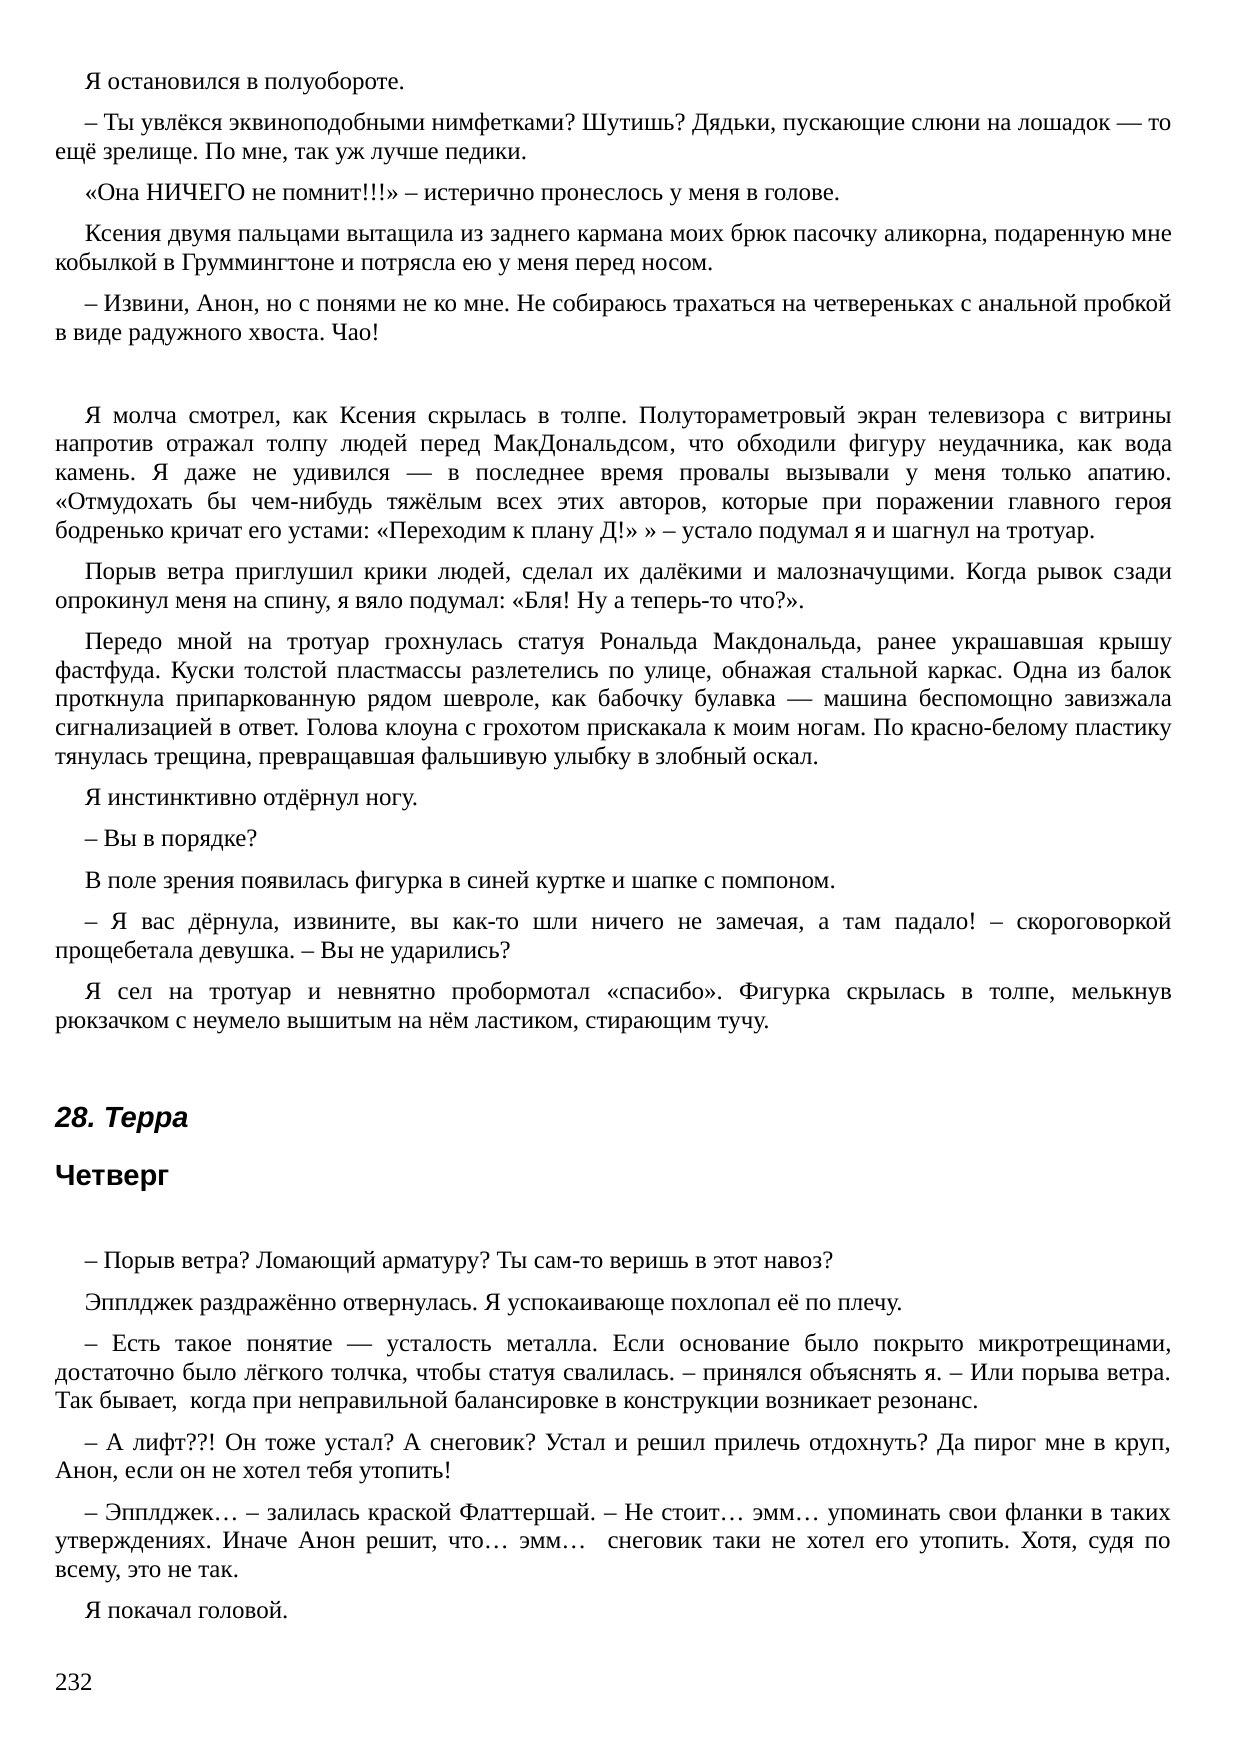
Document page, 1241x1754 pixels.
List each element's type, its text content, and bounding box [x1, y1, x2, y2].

text – Есть такое понятие — усталость металла. Если основание было покрыто микротрещинами, достаточно было лёгкого толчка, чтобы статуя свалилась. – принялся объяснять я. – Или порыва ветра. Так бывает, когда при неправильной балансировке в конструкции возникает резонанс. [55, 1328, 1173, 1414]
text Я покачал головой. [55, 1596, 1173, 1624]
text – Вы в порядке? [55, 823, 1173, 852]
text – А лифт??! Он тоже устал? А снеговик? Устал и решил прилечь отдохнуть? Да пирог мне в круп, Анон, если он не хотел тебя утопить! [55, 1427, 1173, 1484]
text Порыв ветра приглушил крики людей, сделал их далёкими и малозначущими. Когда рывок сзади опрокинул меня на спину, я вяло подумал: «Бля! Ну а теперь-то что?». [55, 556, 1173, 613]
text Я молча смотрел, как Ксения скрылась в толпе. Полутораметровый экран телевизора с витрины напротив отражал толпу людей перед МакДональдсом, что обходили фигуру неудачника, как вода камень. Я даже не удивился — в последнее время провалы вызывали у меня только апатию. «Отмудохать бы чем-нибудь тяжёлым всех этих авторов, которые при поражении главного героя бодренько кричат его устами: «Переходим к плану Д!» » – устало подумал я и шагнул на тротуар. [55, 400, 1173, 543]
text Ксения двумя пальцами вытащила из заднего кармана моих брюк пасочку аликорна, подаренную мне кобылкой в Груммингтоне и потрясла ею у меня перед носом. [55, 218, 1173, 276]
text – Извини, Анон, но с понями не ко мне. Не собираюсь трахаться на четвереньках с анальной пробкой в виде радужного хвоста. Чао! [55, 288, 1173, 346]
text В поле зрения появилась фигурка в синей куртке и шапке с помпоном. [55, 865, 1173, 893]
text Я остановился в полуобороте. [55, 66, 1173, 95]
text – Ты увлёкся эквиноподобными нимфетками? Шутишь? Дядьки, пускающие слюни на лошадок — то ещё зрелище. По мне, так уж лучше педики. [55, 107, 1173, 165]
text – Эпплджек… – залилась краской Флаттершай. – Не стоит… эмм… упоминать свои фланки в таких утверждениях. Иначе Анон решит, что… эмм… снеговик таки не хотел его утопить. Хотя, судя по всему, это не так. [55, 1497, 1173, 1583]
text – Порыв ветра? Ломающий арматуру? Ты сам-то веришь в этот навоз? [55, 1246, 1173, 1274]
text Передо мной на тротуар грохнулась статуя Рональда Макдональда, ранее украшавшая крышу фастфуда. Куски толстой пластмассы разлетелись по улице, обнажая стальной каркас. Одна из балок проткнула припаркованную рядом шевроле, как бабочку булавка — машина беспомощно завизжала сигнализацией в ответ. Голова клоуна с грохотом прискакала к моим ногам. По красно-белому пластику тянулась трещина, превращавшая фальшивую улыбку в злобный оскал. [55, 626, 1173, 770]
subtitle Четверг [55, 1158, 1173, 1192]
text Я инстинктивно отдёрнул ногу. [55, 782, 1173, 811]
text Эпплджек раздражённо отвернулась. Я успокаивающе похлопал её по плечу. [55, 1287, 1173, 1316]
text Я сел на тротуар и невнятно пробормотал «спасибо». Фигурка скрылась в толпе, мелькнув рюкзачком с неумело вышитым на нём ластиком, стирающим тучу. [55, 976, 1173, 1033]
text «Она НИЧЕГО не помнит!!!» – истерично пронеслось у меня в голове. [55, 177, 1173, 206]
text – Я вас дёрнула, извините, вы как-то шли ничего не замечая, а там падало! – скороговоркой прощебетала девушка. – Вы не ударились? [55, 906, 1173, 963]
subtitle 28. Терра [55, 1100, 1173, 1133]
